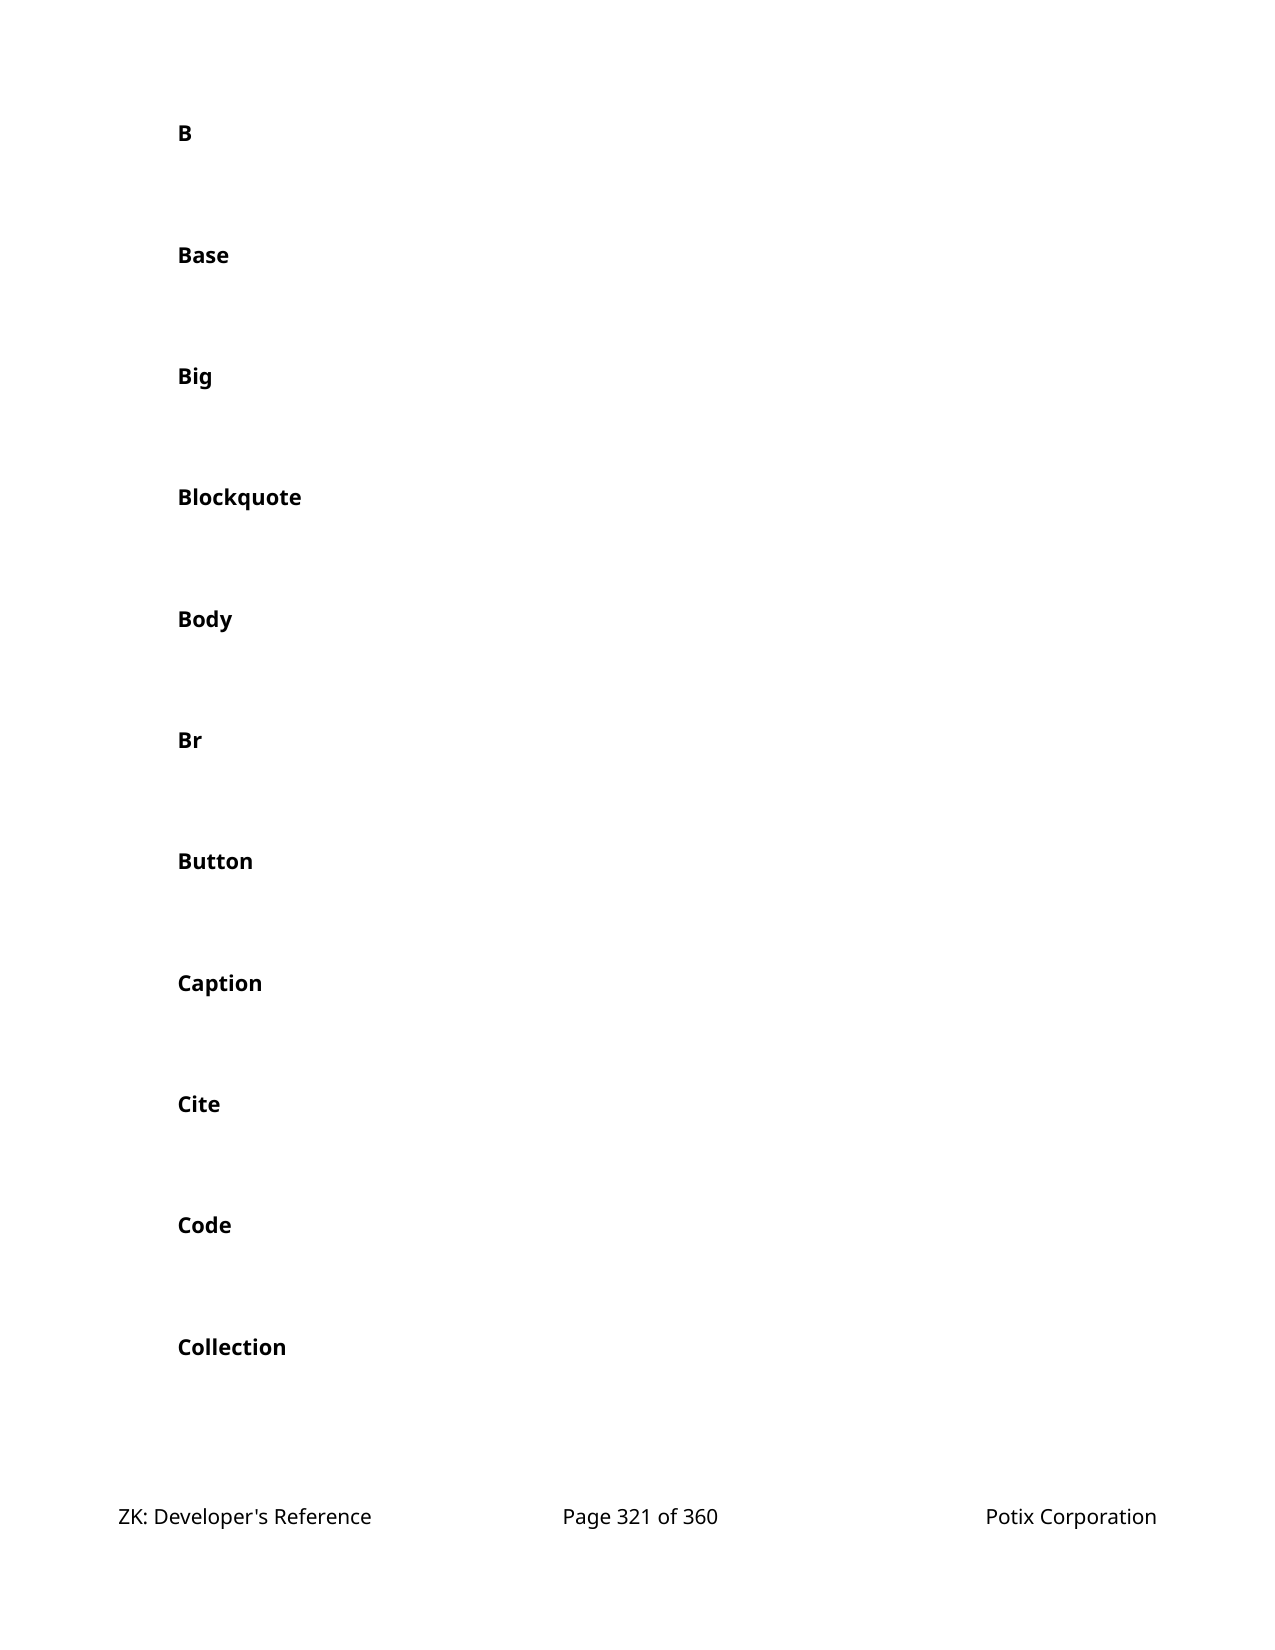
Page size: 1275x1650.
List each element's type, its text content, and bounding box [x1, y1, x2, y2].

subtitle Cite [177, 1089, 1157, 1119]
subtitle Button [177, 846, 1157, 876]
subtitle Br [177, 725, 1157, 755]
subtitle Body [177, 603, 1157, 633]
subtitle Big [177, 361, 1157, 391]
subtitle Collection [177, 1332, 1157, 1362]
subtitle Blockquote [177, 482, 1157, 512]
subtitle Caption [177, 968, 1157, 998]
subtitle Code [177, 1210, 1157, 1240]
subtitle Base [177, 239, 1157, 269]
subtitle B [177, 118, 1157, 148]
